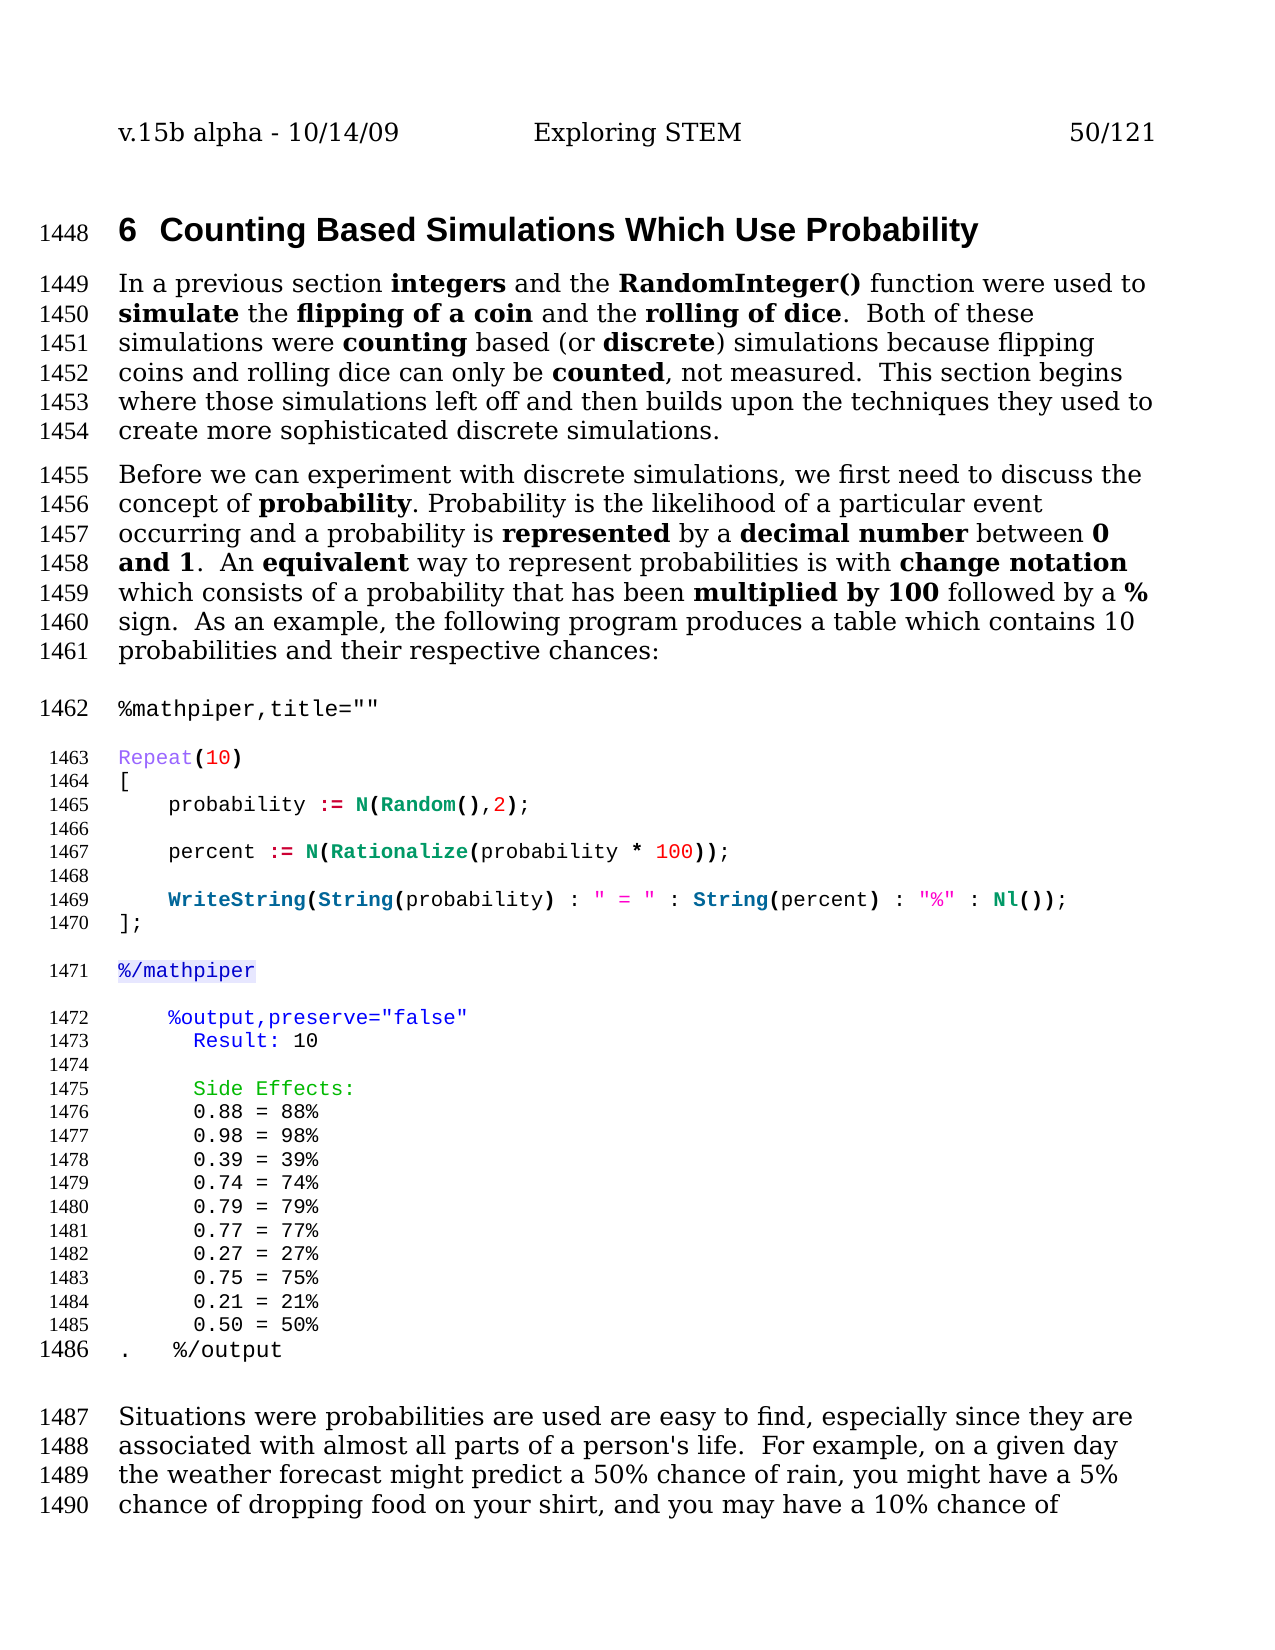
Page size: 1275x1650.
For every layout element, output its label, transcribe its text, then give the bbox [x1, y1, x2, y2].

text Situations were probabilities are used are easy to find, especially since they are associated with almost all parts of a person's life. For example, on a given day the weather forecast might predict a 50% chance of rain, you might have a 5% chance of dropping food on your shirt, and you may have a 10% chance of [118, 1402, 1157, 1519]
text 0.21 = 21% [118, 1291, 1157, 1314]
text Before we can experiment with discrete simulations, we first need to discuss the concept of probability. Probability is the likelihood of a particular event occurring and a probability is represented by a decimal number between 0 and 1. An equivalent way to represent probabilities is with change notation which consists of a probability that has been multiplied by 100 followed by a % sign. As an example, the following program produces a table which contains 10 probabilities and their respective chances: [118, 460, 1157, 665]
text 0.88 = 88% [118, 1101, 1157, 1125]
text Repeat(10) [118, 747, 1157, 770]
text Side Effects: [118, 1078, 1157, 1101]
text 0.77 = 77% [118, 1220, 1157, 1243]
text 0.79 = 79% [118, 1196, 1157, 1220]
text probability := N(Random(),2); [118, 794, 1157, 818]
text 0.39 = 39% [118, 1149, 1157, 1172]
text %mathpiper,title="" [118, 697, 1157, 723]
text percent := N(Rationalize(probability * 100)); [118, 841, 1157, 865]
text . %/output [118, 1338, 1157, 1364]
text 0.98 = 98% [118, 1125, 1157, 1149]
text %/mathpiper [118, 959, 1157, 983]
text 0.75 = 75% [118, 1267, 1157, 1291]
text Result: 10 [118, 1031, 1157, 1054]
text [ [118, 770, 1157, 794]
text 0.27 = 27% [118, 1243, 1157, 1267]
text 0.50 = 50% [118, 1314, 1157, 1338]
text %output,preserve="false" [118, 1007, 1157, 1031]
subtitle Counting Based Simulations Which Use Probability [118, 210, 1157, 248]
text In a previous section integers and the RandomInteger() function were used to simulate the flipping of a coin and the rolling of dice. Both of these simulations were counting based (or discrete) simulations because flipping coins and rolling dice can only be counted, not measured. This section begins where those simulations left off and then builds upon the techniques they used to create more sophisticated discrete simulations. [118, 269, 1157, 445]
text ]; [118, 912, 1157, 936]
text 0.74 = 74% [118, 1172, 1157, 1196]
text WriteString(String(probability) : " = " : String(percent) : "%" : Nl()); [118, 889, 1157, 912]
